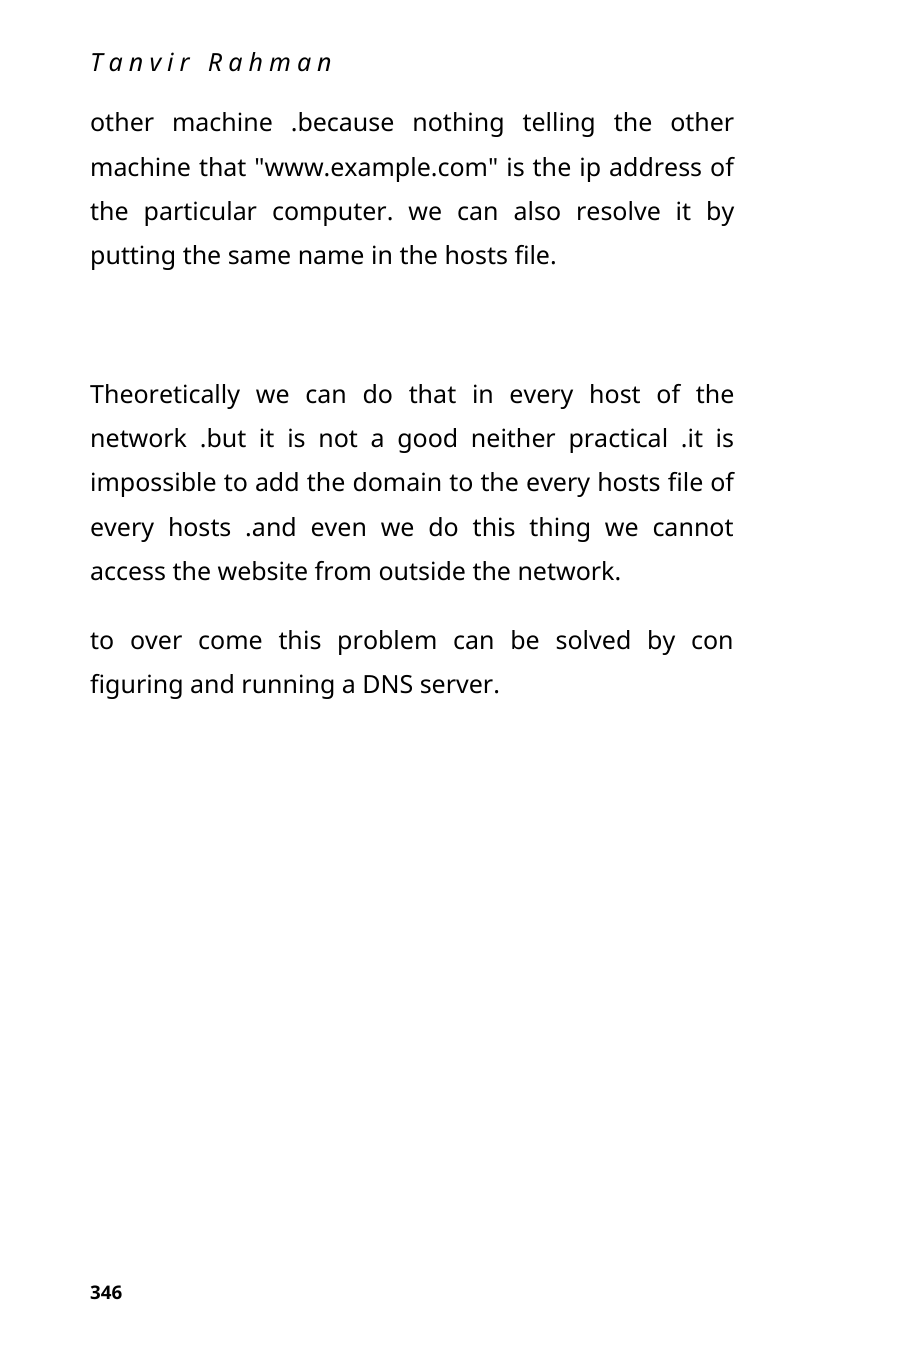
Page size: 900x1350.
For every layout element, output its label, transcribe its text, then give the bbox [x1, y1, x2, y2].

text other machine .because nothing telling the other machine that "www.example.com" is the ip address of the particular computer. we can also resolve it by putting the same name in the hosts file. [90, 105, 735, 272]
text to over come this problem can be solved by con figuring and running a DNS server. [90, 623, 735, 701]
text Theoretically we can do that in every host of the network .but it is not a good neither practical .it is impossible to add the domain to the every hosts file of every hosts .and even we do this thing we cannot access the website from outside the network. [90, 376, 735, 587]
